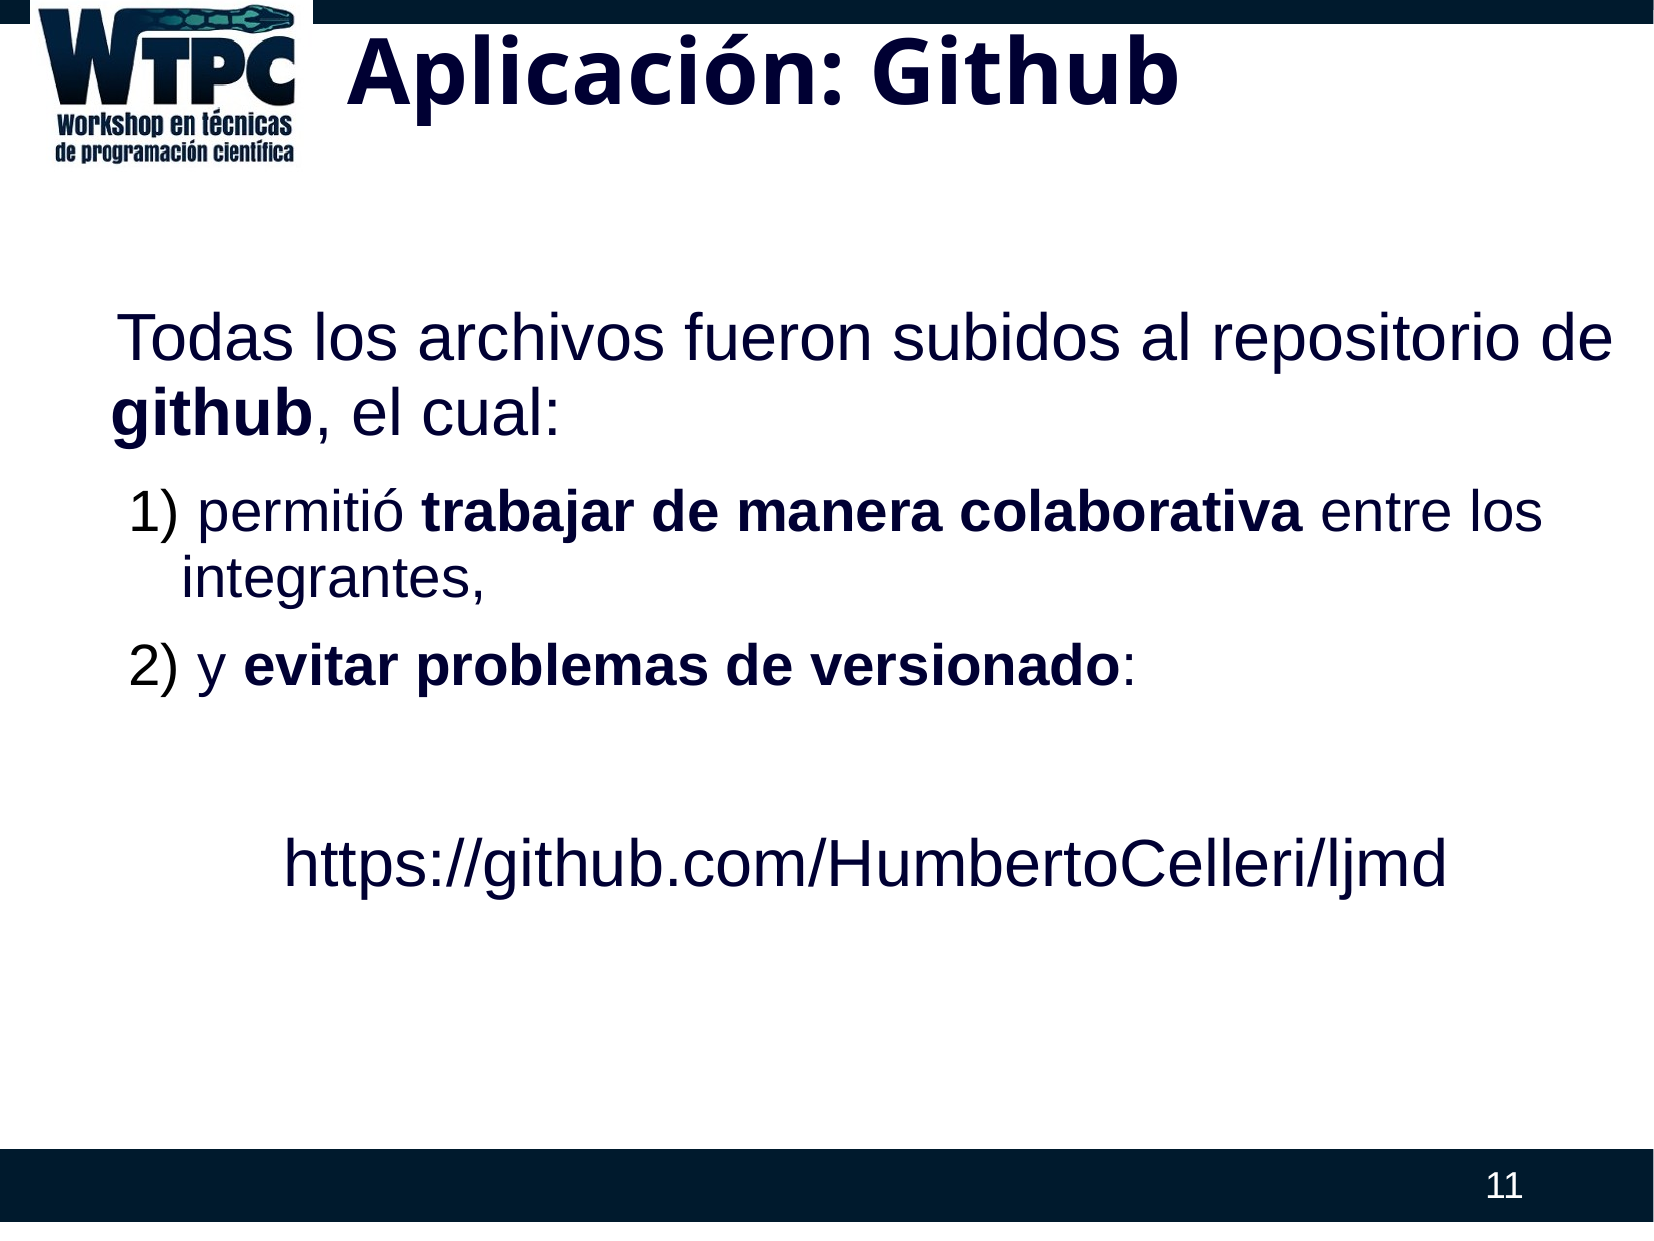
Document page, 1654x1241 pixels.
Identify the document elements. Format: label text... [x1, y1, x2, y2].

text_box [1470, 1156, 1654, 1228]
picture [0, 1149, 1654, 1223]
title Aplicación: Github [347, 24, 1569, 125]
picture [0, 0, 1654, 175]
list Todas los archivos fueron subidos al repositorio de github, el cual: permitió trabajar de manera colaborativa entre los integrantes, y evitar problemas de versionado: https://github.com/HumbertoCelleri/ljmd [39, 195, 1617, 1106]
